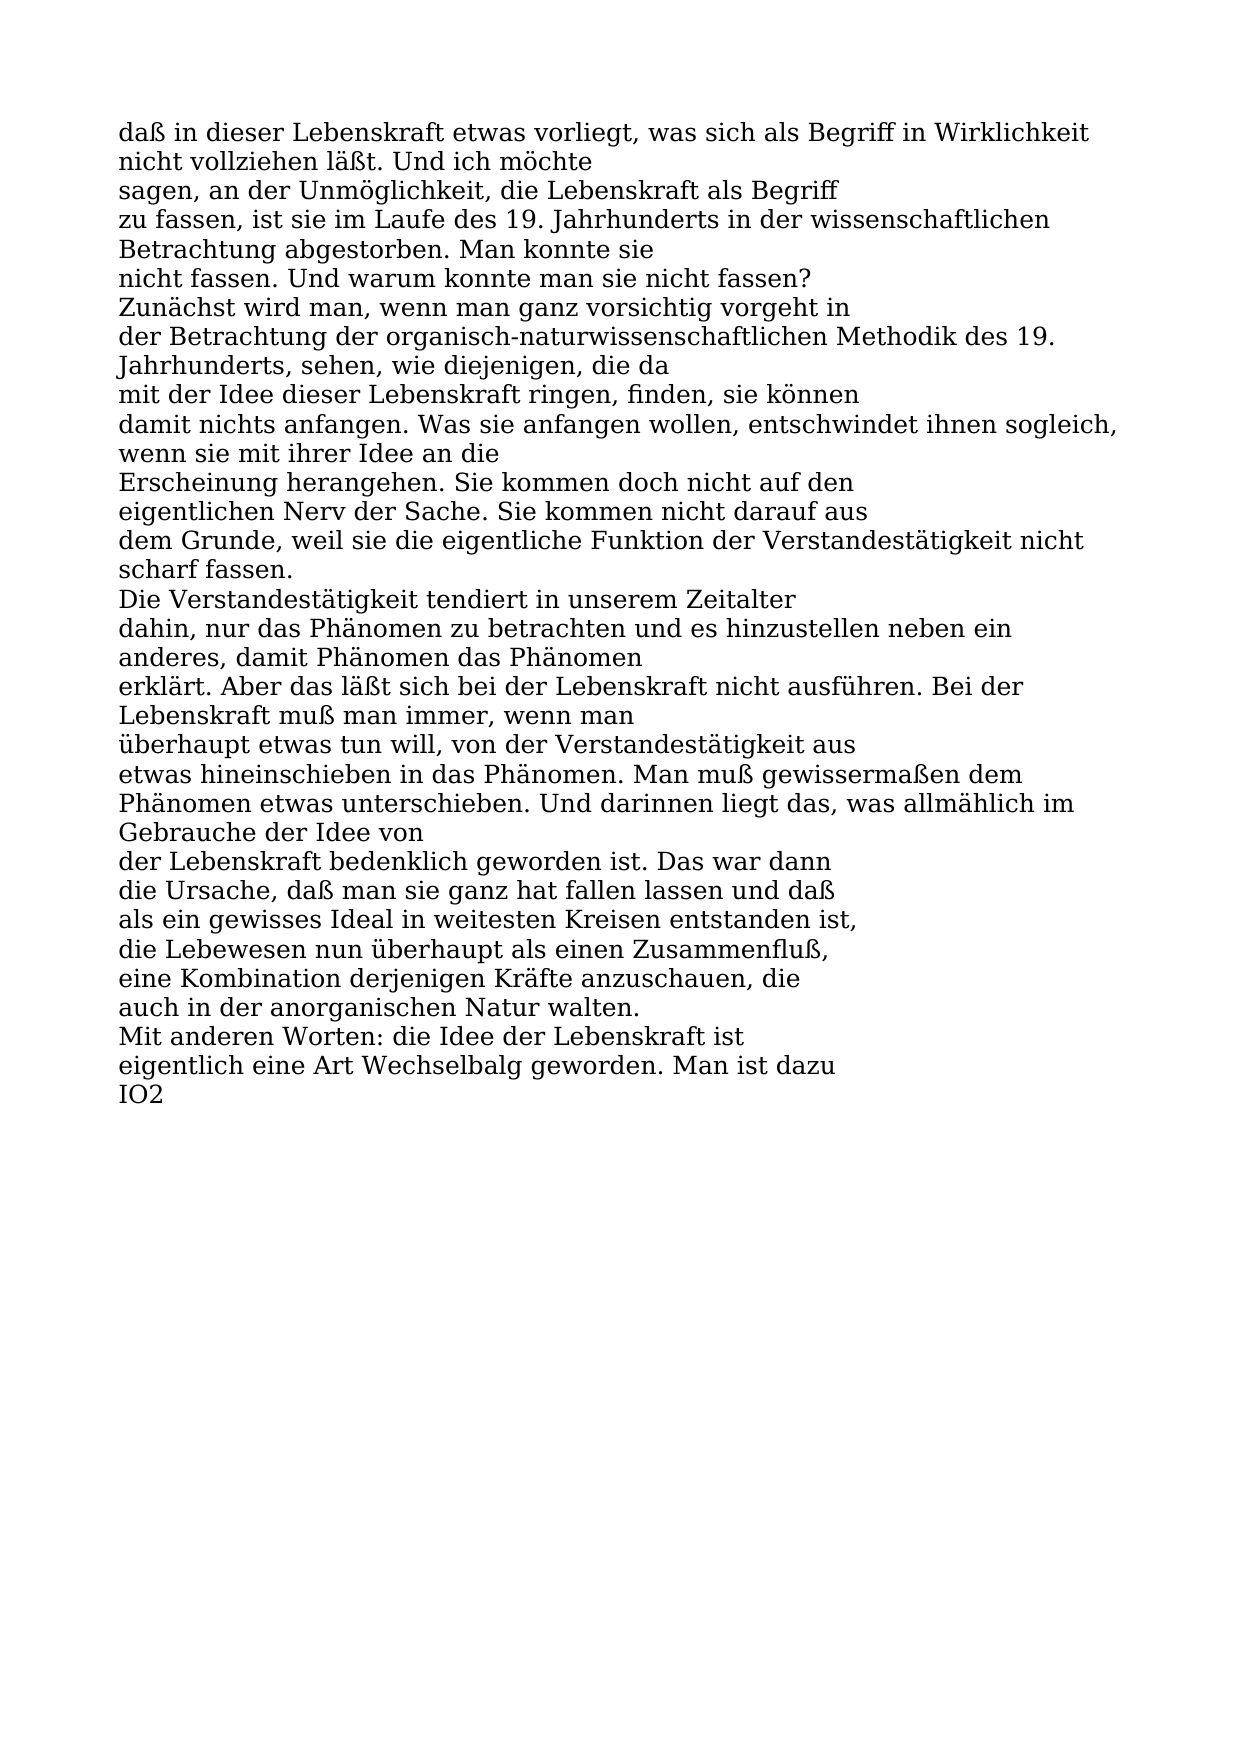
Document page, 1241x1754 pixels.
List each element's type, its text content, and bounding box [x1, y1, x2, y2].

text Die Verstandestätigkeit tendiert in unserem Zeitalter [118, 585, 1122, 614]
text eigentlich eine Art Wechselbalg geworden. Man ist dazu [118, 1051, 1122, 1081]
text sagen, an der Unmöglichkeit, die Lebenskraft als Begriff [118, 176, 1122, 206]
text eigentlichen Nerv der Sache. Sie kommen nicht darauf aus [118, 497, 1122, 526]
text überhaupt etwas tun will, von der Verstandestätigkeit aus [118, 731, 1122, 760]
text mit der Idee dieser Lebenskraft ringen, finden, sie können [118, 381, 1122, 410]
text erklärt. Aber das läßt sich bei der Lebenskraft nicht ausführen. Bei der Lebenskraft muß man immer, wenn man [118, 672, 1122, 731]
text die Ursache, daß man sie ganz hat fallen lassen und daß [118, 876, 1122, 906]
text Mit anderen Worten: die Idee der Lebenskraft ist [118, 1022, 1122, 1051]
text IO2 [118, 1081, 1122, 1110]
text etwas hineinschieben in das Phänomen. Man muß gewissermaßen dem Phänomen etwas unterschieben. Und darinnen liegt das, was allmählich im Gebrauche der Idee von [118, 760, 1122, 847]
text damit nichts anfangen. Was sie anfangen wollen, entschwindet ihnen sogleich, wenn sie mit ihrer Idee an die [118, 410, 1122, 468]
text dahin, nur das Phänomen zu betrachten und es hinzustellen neben ein anderes, damit Phänomen das Phänomen [118, 614, 1122, 672]
text daß in dieser Lebenskraft etwas vorliegt, was sich als Begriff in Wirklichkeit nicht vollziehen läßt. Und ich möchte [118, 118, 1122, 176]
text der Betrachtung der organisch-naturwissenschaftlichen Methodik des 19. Jahrhunderts, sehen, wie diejenigen, die da [118, 322, 1122, 381]
text nicht fassen. Und warum konnte man sie nicht fassen? [118, 264, 1122, 293]
text auch in der anorganischen Natur walten. [118, 993, 1122, 1022]
text eine Kombination derjenigen Kräfte anzuschauen, die [118, 964, 1122, 993]
text als ein gewisses Ideal in weitesten Kreisen entstanden ist, [118, 906, 1122, 935]
text dem Grunde, weil sie die eigentliche Funktion der Verstandestätigkeit nicht scharf fassen. [118, 526, 1122, 585]
text Erscheinung herangehen. Sie kommen doch nicht auf den [118, 468, 1122, 497]
text Zunächst wird man, wenn man ganz vorsichtig vorgeht in [118, 293, 1122, 322]
text die Lebewesen nun überhaupt als einen Zusammenfluß, [118, 935, 1122, 964]
text der Lebenskraft bedenklich geworden ist. Das war dann [118, 847, 1122, 876]
text zu fassen, ist sie im Laufe des 19. Jahrhunderts in der wissenschaftlichen Betrachtung abgestorben. Man konnte sie [118, 206, 1122, 264]
